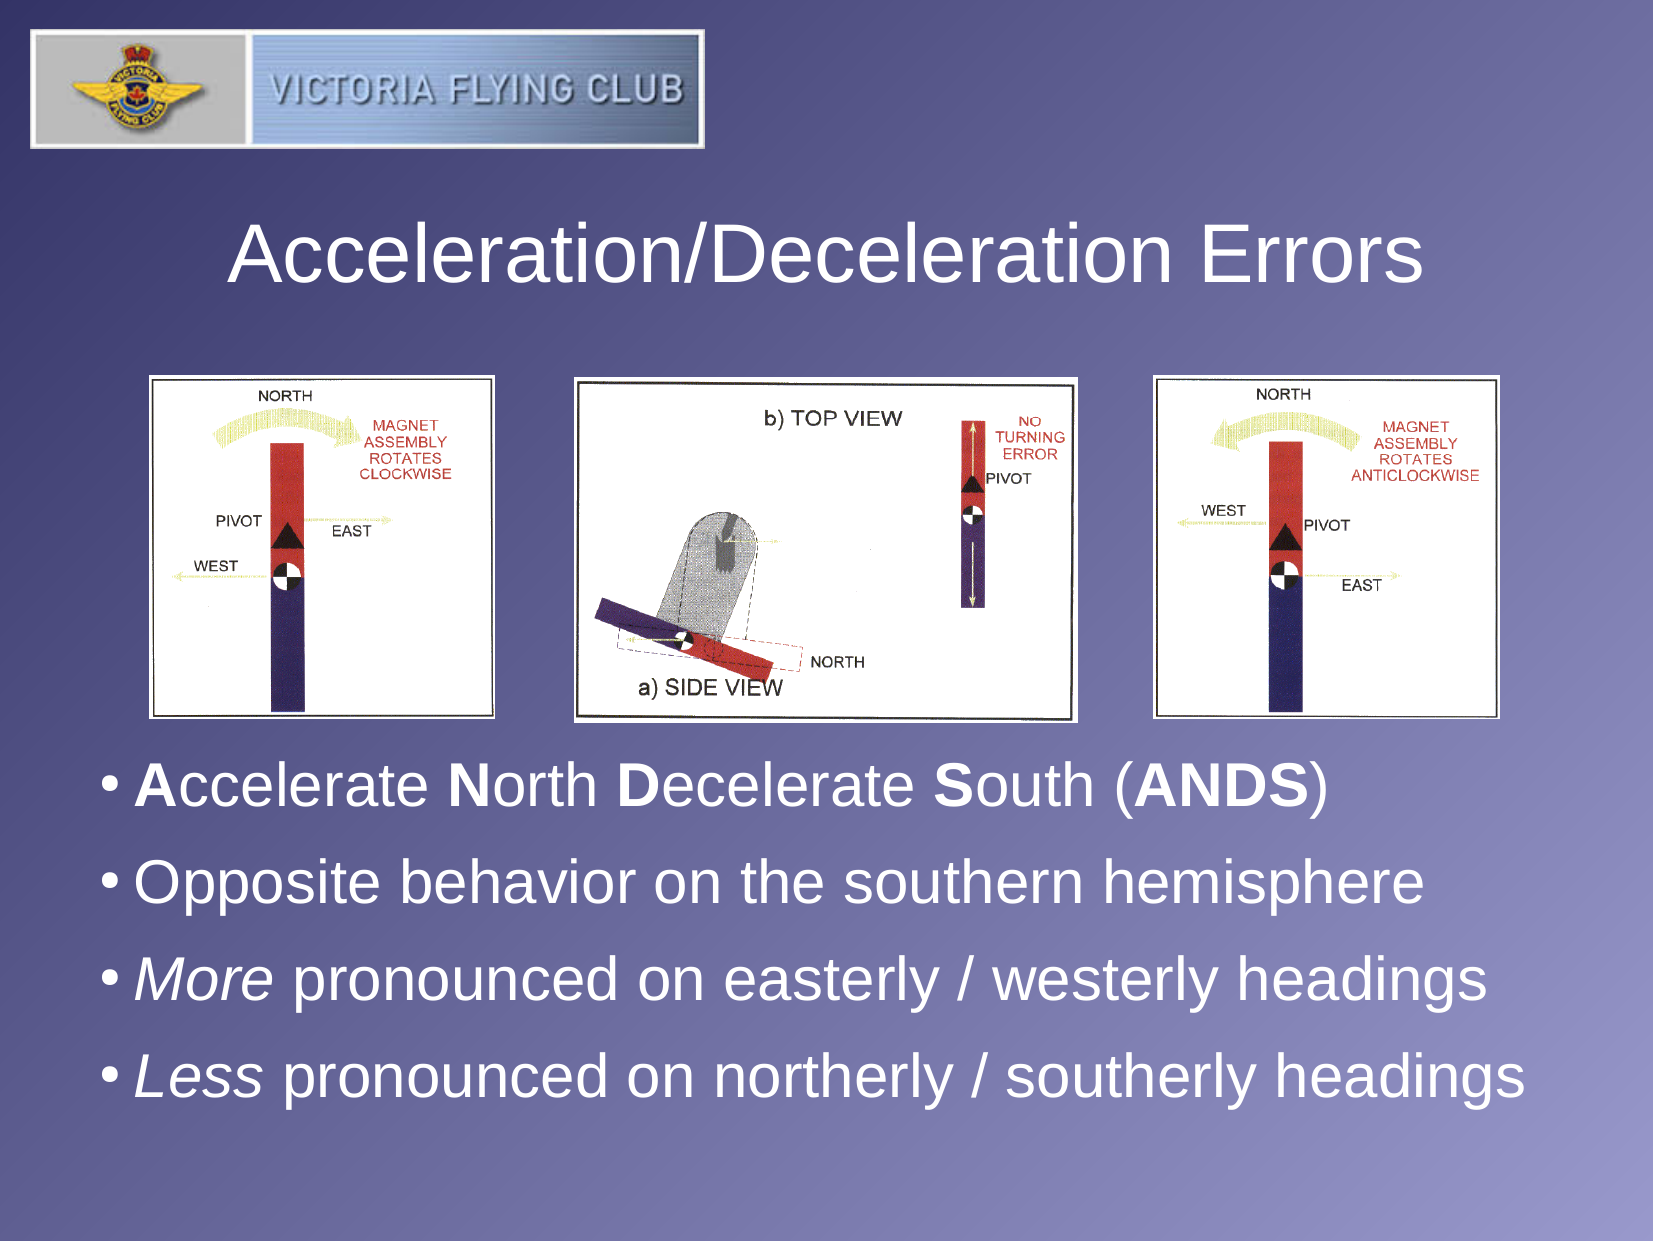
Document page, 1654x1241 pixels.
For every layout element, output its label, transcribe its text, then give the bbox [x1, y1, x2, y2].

list Accelerate North Decelerate South (ANDS) Opposite behavior on the southern hemisphere More pronounced on easterly / westerly headings Less pronounced on northerly / southerly headings [82, 750, 1571, 1216]
title Acceleration/Deceleration Errors [82, 150, 1571, 358]
picture [574, 377, 1078, 723]
picture [149, 375, 495, 719]
picture [1153, 375, 1500, 719]
picture [30, 29, 705, 149]
